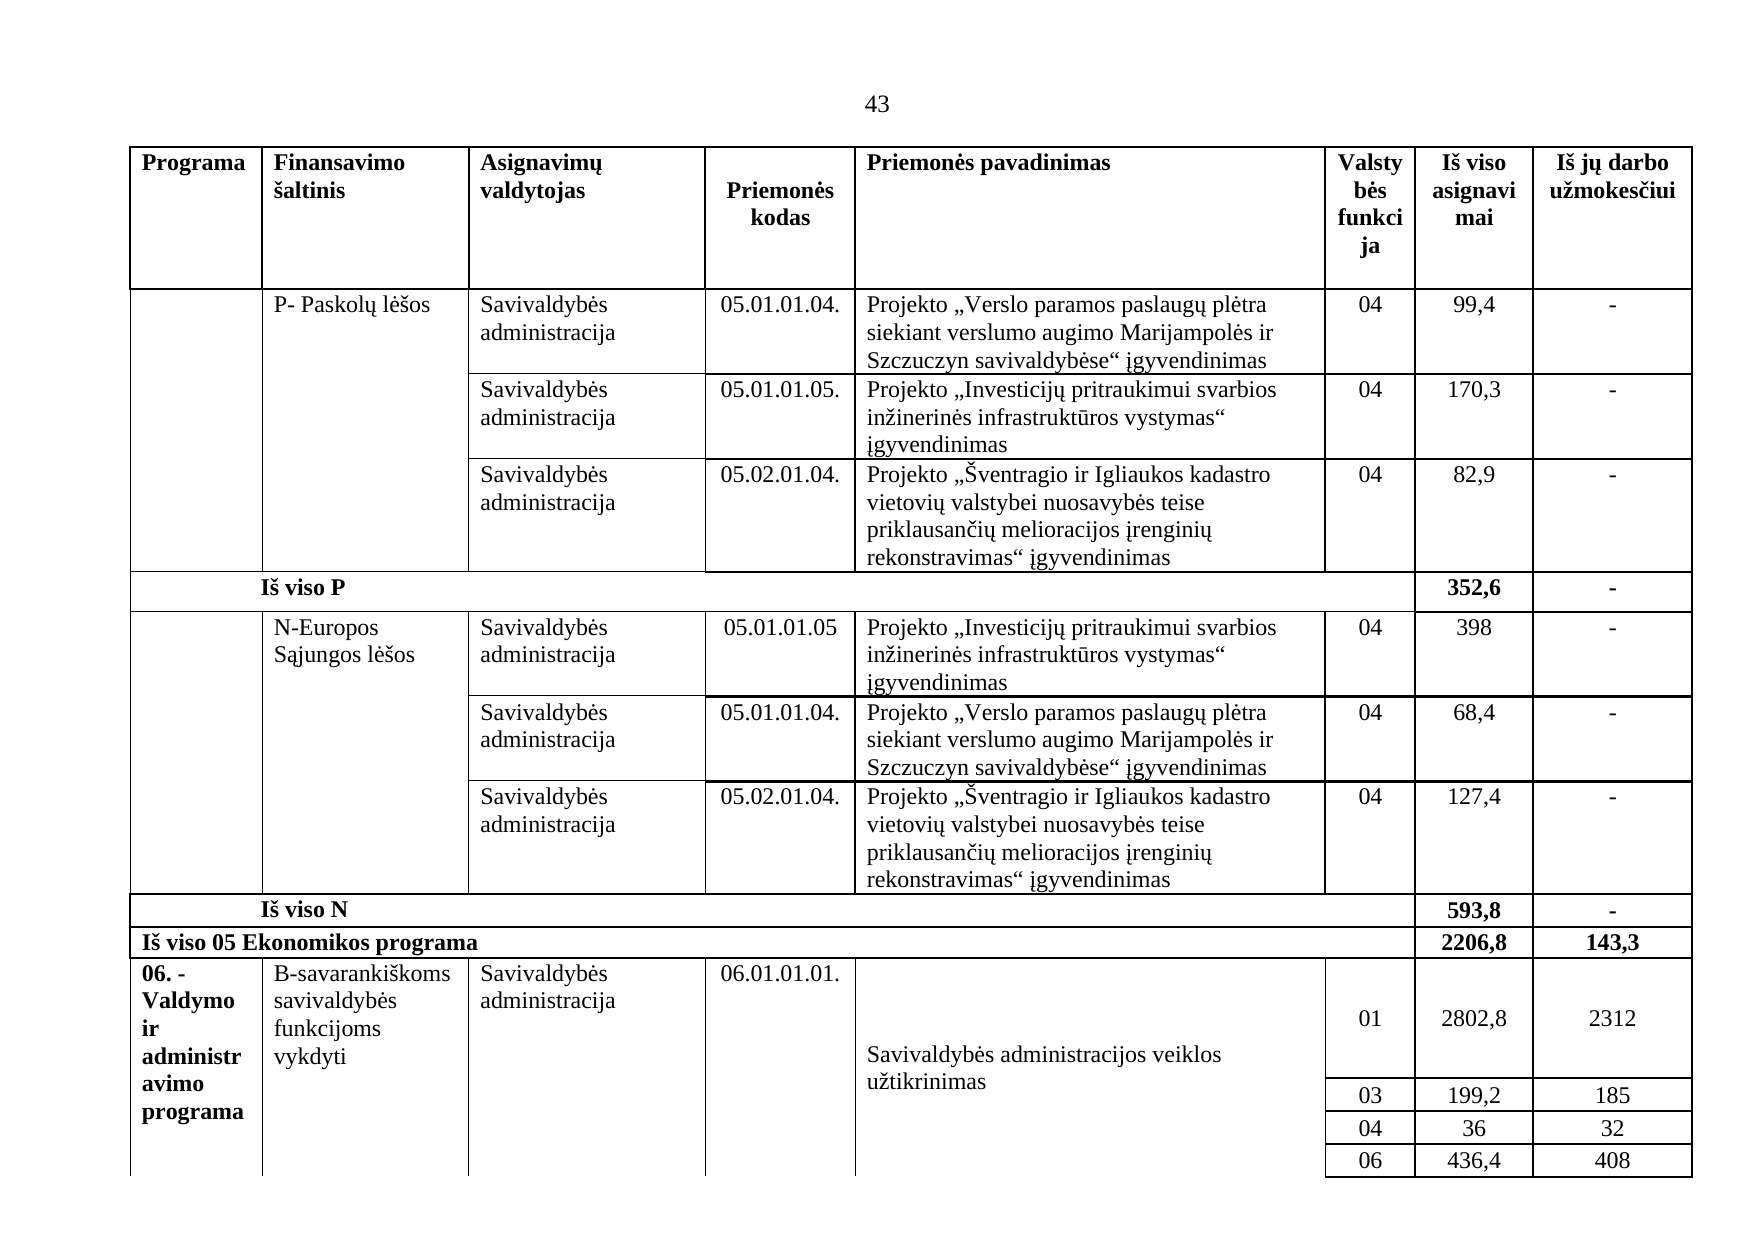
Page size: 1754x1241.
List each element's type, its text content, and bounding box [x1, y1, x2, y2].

table_cell 06.01.01.01. [706, 959, 855, 1077]
table_cell [706, 259, 854, 288]
table_cell [131, 259, 261, 288]
table_cell 32 [1534, 1112, 1691, 1143]
table_cell 36 [1416, 1112, 1532, 1143]
table_cell 04 [1326, 698, 1414, 780]
table_cell - [1534, 460, 1691, 571]
table_cell Projekto „Verslo paramos paslaugų plėtra siekiant verslumo augimo Marijampolės ir Szczuczyn savivaldybėse“ įgyvendinimas [856, 698, 1324, 780]
table_cell Savivaldybės administracija [469, 374, 705, 458]
table_cell [470, 259, 704, 288]
table_cell [1326, 259, 1414, 288]
table_cell [131, 290, 262, 571]
table_cell 99,4 [1416, 290, 1532, 373]
table_cell Iš viso N [131, 895, 1414, 926]
table_cell 04 [1326, 1112, 1414, 1143]
table_cell 05.01.01.04. [706, 290, 854, 373]
table_cell [263, 259, 468, 288]
table_cell 04 [1326, 783, 1414, 893]
table_cell 127,4 [1416, 783, 1532, 893]
table_cell 05.02.01.04. [706, 460, 854, 571]
table_cell Projekto „Investicijų pritraukimui svarbios inžinerinės infrastruktūros vystymas“ įgyvendinimas [856, 375, 1324, 458]
table_cell Projekto „Investicijų pritraukimui svarbios inžinerinės infrastruktūros vystymas“ įgyvendinimas [856, 612, 1324, 695]
table_header Priemonės kodas [706, 148, 854, 259]
table_cell 06 [1326, 1145, 1414, 1176]
table_cell 398 [1416, 613, 1532, 695]
table_cell 04 [1326, 460, 1414, 571]
table_cell 2802,8 [1416, 959, 1532, 1077]
table_cell 68,4 [1416, 698, 1532, 780]
table_cell - [1534, 613, 1691, 695]
table_cell 04 [1326, 290, 1414, 373]
table_cell - [1534, 290, 1691, 373]
table_cell - [1534, 698, 1691, 780]
table_cell 04 [1326, 612, 1414, 695]
table_cell 04 [1326, 375, 1414, 458]
table_cell Savivaldybės administracija [469, 459, 705, 571]
table_cell B-savarankiškoms savivaldybės funkcijoms vykdyti [263, 959, 468, 1176]
table_cell P- Paskolų lėšos [263, 290, 468, 571]
table_cell 05.01.01.04. [706, 698, 854, 780]
table_cell Projekto „Šventragio ir Igliaukos kadastro vietovių valstybei nuosavybės teise priklausančių melioracijos įrenginių rekonstravimas“ įgyvendinimas [856, 783, 1324, 893]
table_header Iš viso asignavimai [1416, 148, 1532, 288]
table_cell - [1534, 375, 1691, 458]
table_cell Projekto „Šventragio ir Igliaukos kadastro vietovių valstybei nuosavybės teise priklausančių melioracijos įrenginių rekonstravimas“ įgyvendinimas [856, 460, 1324, 571]
table_cell Iš viso 05 Ekonomikos programa [131, 928, 1414, 957]
table_cell Savivaldybės administracija [469, 696, 705, 780]
table_cell 05.01.01.05 [706, 612, 854, 695]
table_header Iš jų darbo užmokesčiui [1534, 148, 1691, 288]
table_cell Savivaldybės administracijos veiklos užtikrinimas [856, 959, 1325, 1176]
table_cell Savivaldybės administracija [469, 290, 705, 373]
table_cell 01 [1326, 959, 1414, 1077]
table_cell Savivaldybės administracija [469, 959, 705, 1176]
table_cell Iš viso P [131, 572, 1414, 611]
table_header Programa [131, 148, 261, 259]
table_cell - [1534, 895, 1691, 926]
table_cell 2312 [1534, 959, 1691, 1077]
table_cell 06. -Valdymo ir administravimo programa [131, 959, 262, 1176]
table_header Asignavimų valdytojas [470, 148, 704, 259]
table_cell [131, 612, 262, 893]
table_cell 05.02.01.04. [706, 783, 854, 893]
table_cell Savivaldybės administracija [469, 612, 705, 695]
table_cell - [1534, 783, 1691, 893]
table_cell 199,2 [1416, 1079, 1532, 1110]
table_cell 436,4 [1416, 1145, 1532, 1176]
table_cell 408 [1534, 1145, 1691, 1176]
table_cell - [1534, 573, 1691, 611]
table_cell 2206,8 [1416, 928, 1532, 957]
table_header Valstybės funkcija [1326, 148, 1414, 259]
table_cell 170,3 [1416, 375, 1532, 458]
table_cell Projekto „Verslo paramos paslaugų plėtra siekiant verslumo augimo Marijampolės ir Szczuczyn savivaldybėse“ įgyvendinimas [856, 290, 1324, 373]
table_cell 185 [1534, 1079, 1691, 1110]
table_cell [706, 1077, 855, 1176]
table_cell 82,9 [1416, 460, 1532, 571]
table_cell 593,8 [1416, 895, 1532, 926]
table_cell 143,3 [1534, 928, 1691, 957]
table_cell 352,6 [1416, 573, 1532, 611]
table_header Finansavimo šaltinis [263, 148, 468, 259]
table_cell Savivaldybės administracija [469, 781, 705, 893]
table_cell N-Europos Sąjungos lėšos [263, 612, 468, 893]
table_cell 03 [1326, 1079, 1414, 1110]
table_cell [856, 259, 1324, 288]
table_header Priemonės pavadinimas [856, 148, 1324, 259]
table_cell 05.01.01.05. [706, 375, 854, 458]
